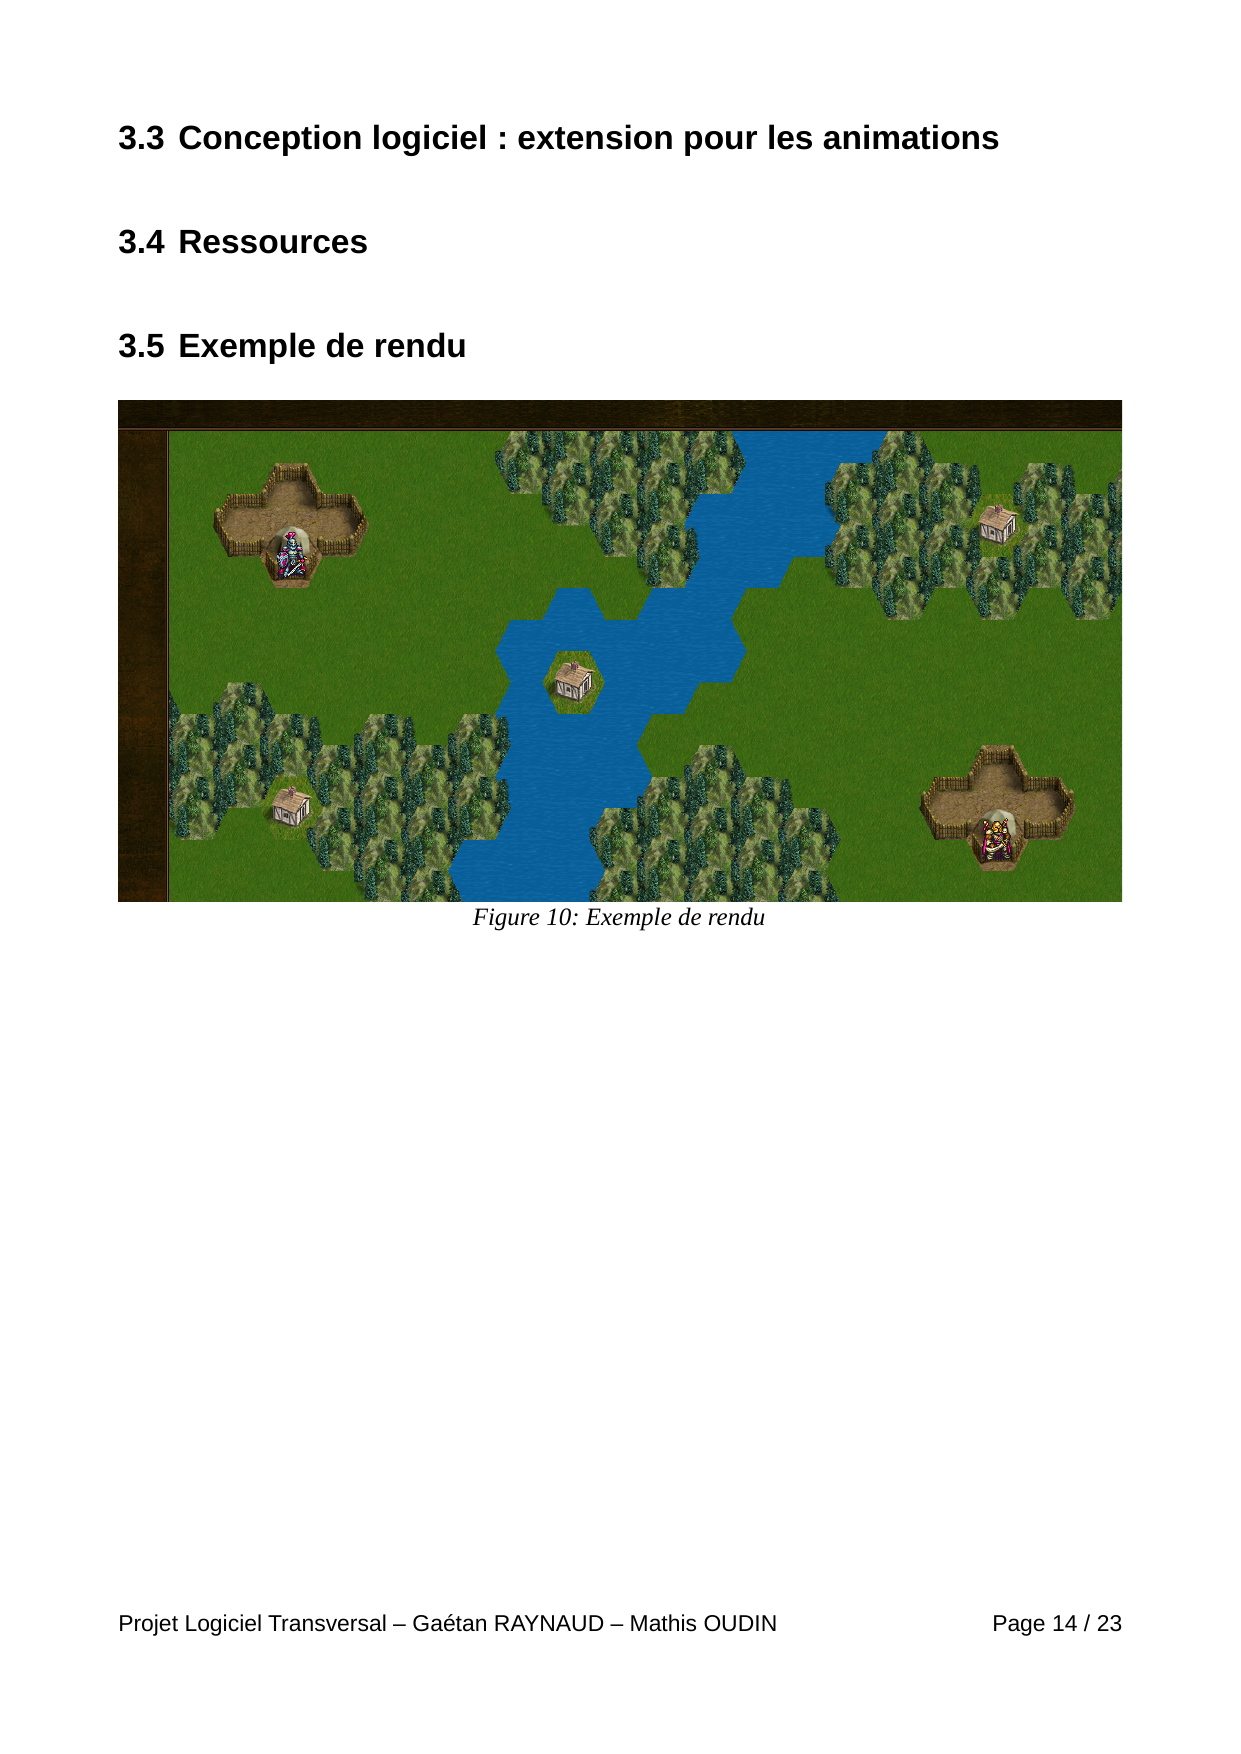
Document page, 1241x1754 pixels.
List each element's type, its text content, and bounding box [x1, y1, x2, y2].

text Figure 10: Exemple de rendu [118, 902, 1122, 931]
subtitle Exemple de rendu [118, 325, 1122, 364]
subtitle Ressources [118, 222, 1122, 260]
picture [118, 400, 1123, 902]
subtitle Conception logiciel : extension pour les animations [118, 118, 1122, 157]
